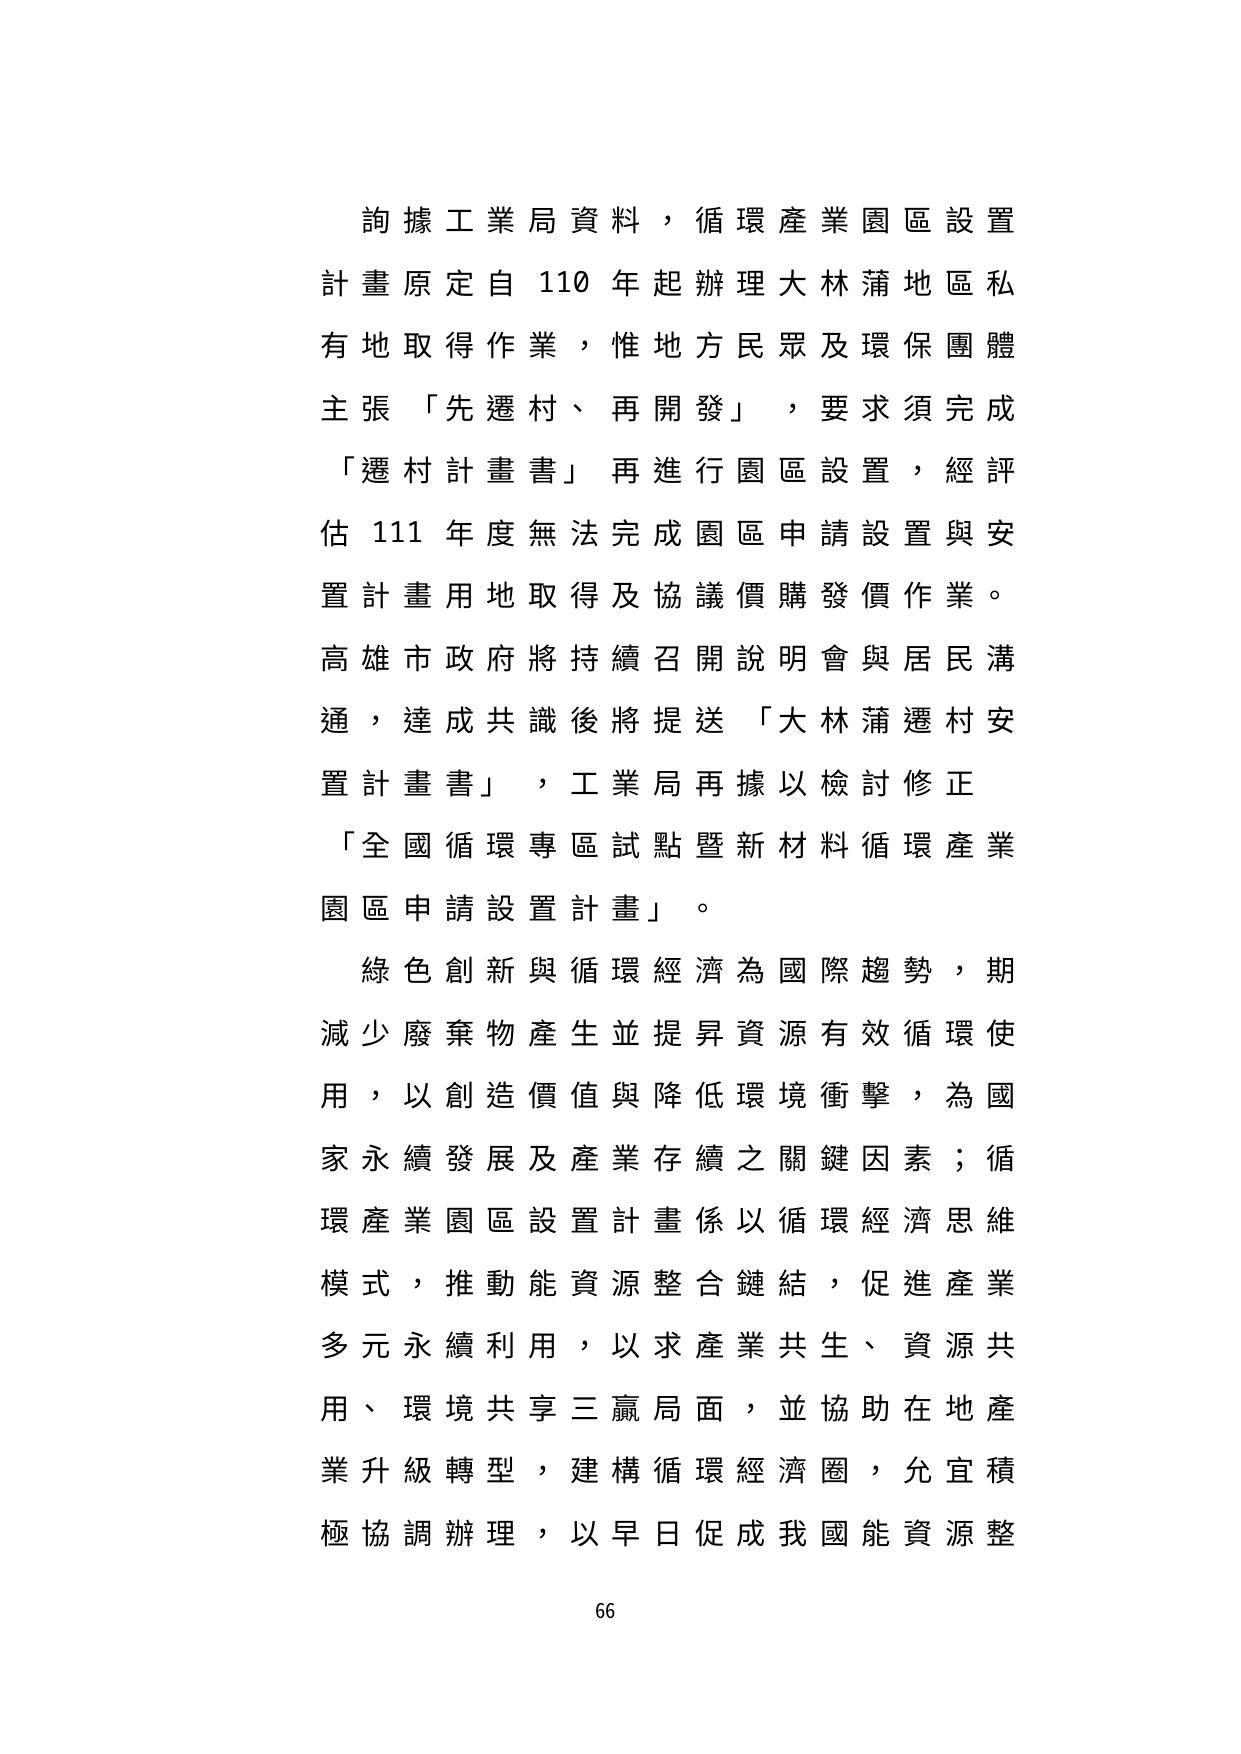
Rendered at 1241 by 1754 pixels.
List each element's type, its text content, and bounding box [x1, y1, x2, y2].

text 綠色創新與循環經濟為國際趨勢，期減少廢棄物產生並提昇資源有效循環使用，以創造價值與降低環境衝擊，為國家永續發展及產業存續之關鍵因素；循環產業園區設置計畫係以循環經濟思維模式，推動能資源整合鏈結，促進產業多元永續利用，以求產業共生、資源共用、環境共享三贏局面，並協助在地產業升級轉型，建構循環經濟圈，允宜積極協調辦理，以早日促成我國能資源整 [277, 927, 1022, 1552]
text 詢據工業局資料，循環產業園區設置計畫原定自110年起辦理大林蒲地區私有地取得作業，惟地方民眾及環保團體主張「先遷村、再開發」，要求須完成「遷村計畫書」再進行園區設置，經評估111年度無法完成園區申請設置與安置計畫用地取得及協議價購發價作業。高雄市政府將持續召開說明會與居民溝通，達成共識後將提送「大林蒲遷村安置計畫書」，工業局再據以檢討修正「全國循環專區試點暨新材料循環產業園區申請設置計畫」。 [277, 177, 1022, 927]
